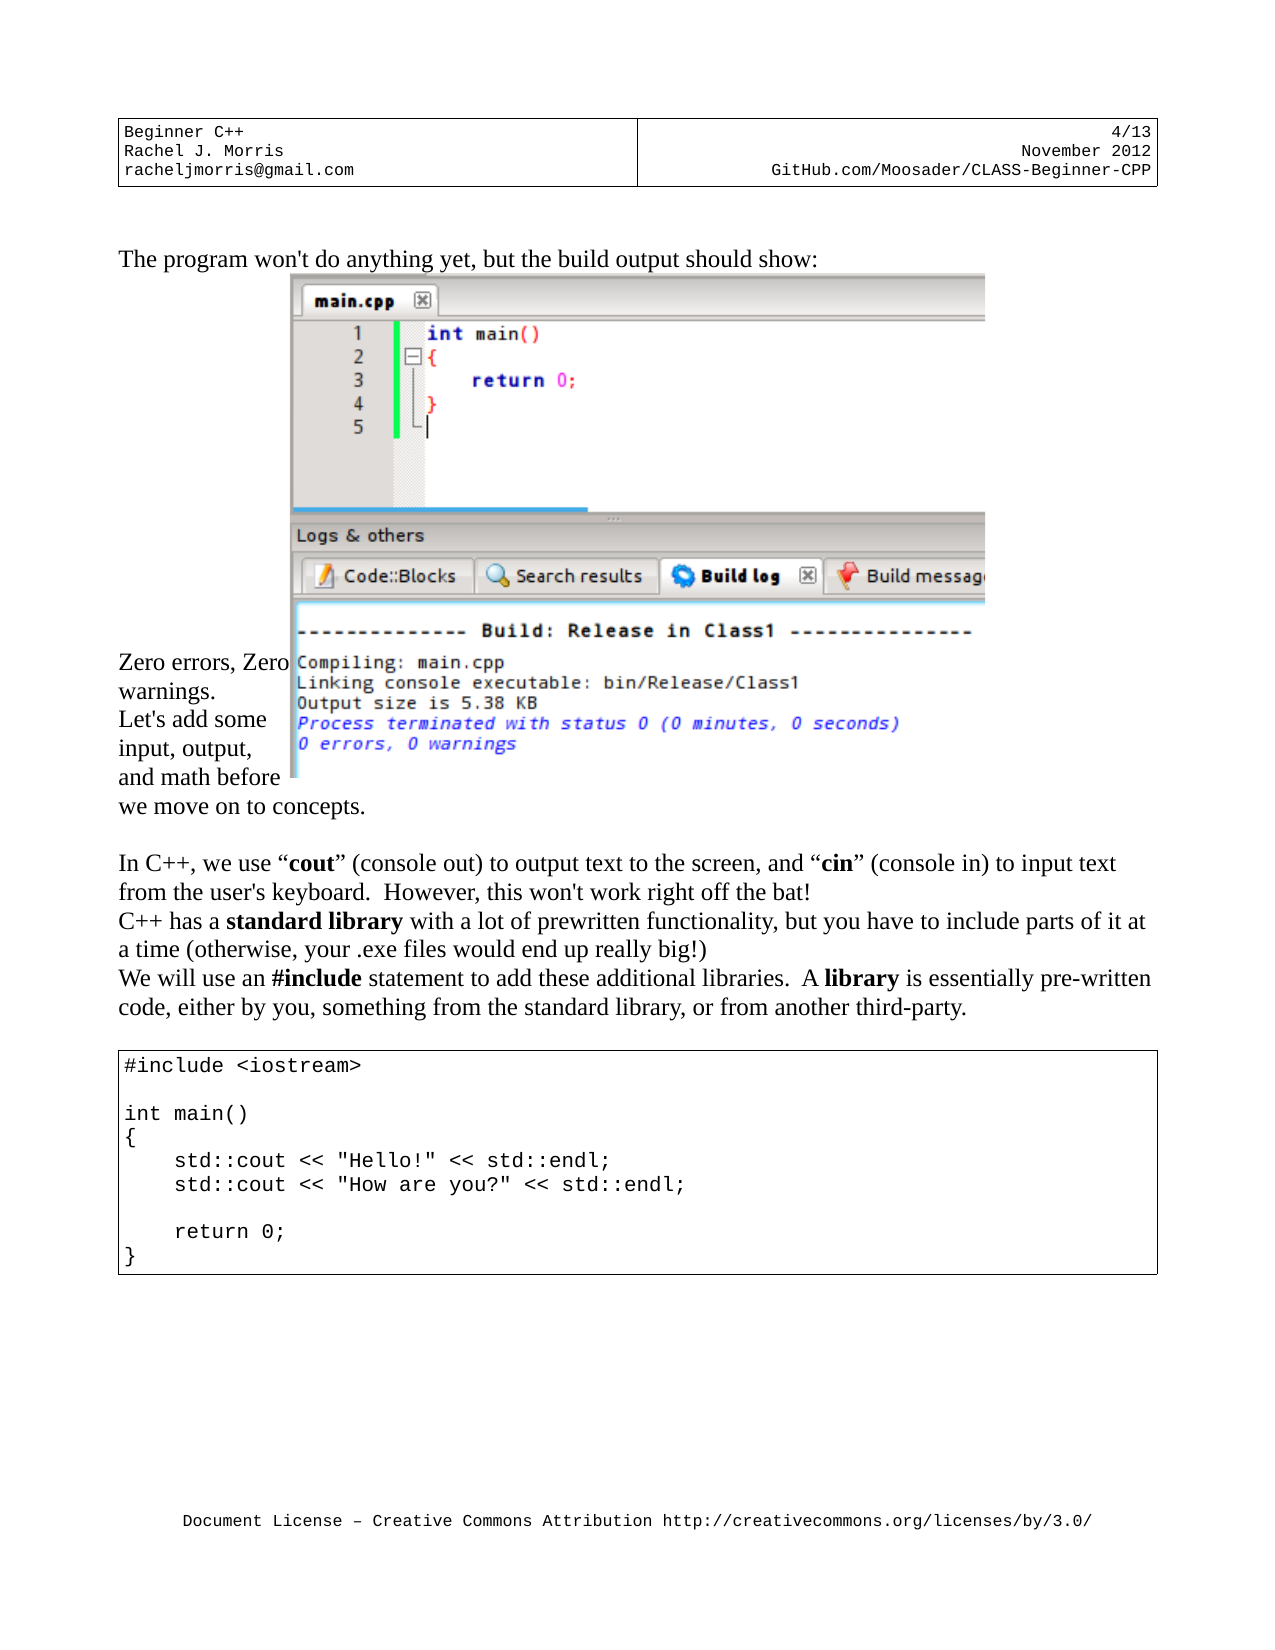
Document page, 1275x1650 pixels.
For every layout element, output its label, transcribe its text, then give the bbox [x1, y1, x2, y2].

text Let's add some input, output, and math before we move on to concepts. [118, 704, 1157, 819]
text Zero errors, Zero warnings. [118, 647, 289, 704]
picture [289, 273, 986, 778]
text We will use an #include statement to add these additional libraries. A library is essentially pre-written code, either by you, something from the standard library, or from another third-party. [118, 963, 1157, 1021]
table_header #include <iostream> int main() { std::cout << "Hello!" << std::endl; std::cout << "How are you?" << std::endl; return 0; } [119, 1051, 1157, 1274]
text C++ has a standard library with a lot of prewritten functionality, but you have to include parts of it at a time (otherwise, your .exe files would end up really big!) [118, 906, 1157, 963]
text [986, 647, 1157, 704]
text The program won't do anything yet, but the build output should show: [118, 244, 1157, 273]
text In C++, we use “cout” (console out) to output text to the screen, and “cin” (console in) to input text from the user's keyboard. However, this won't work right off the bat! [118, 848, 1157, 906]
